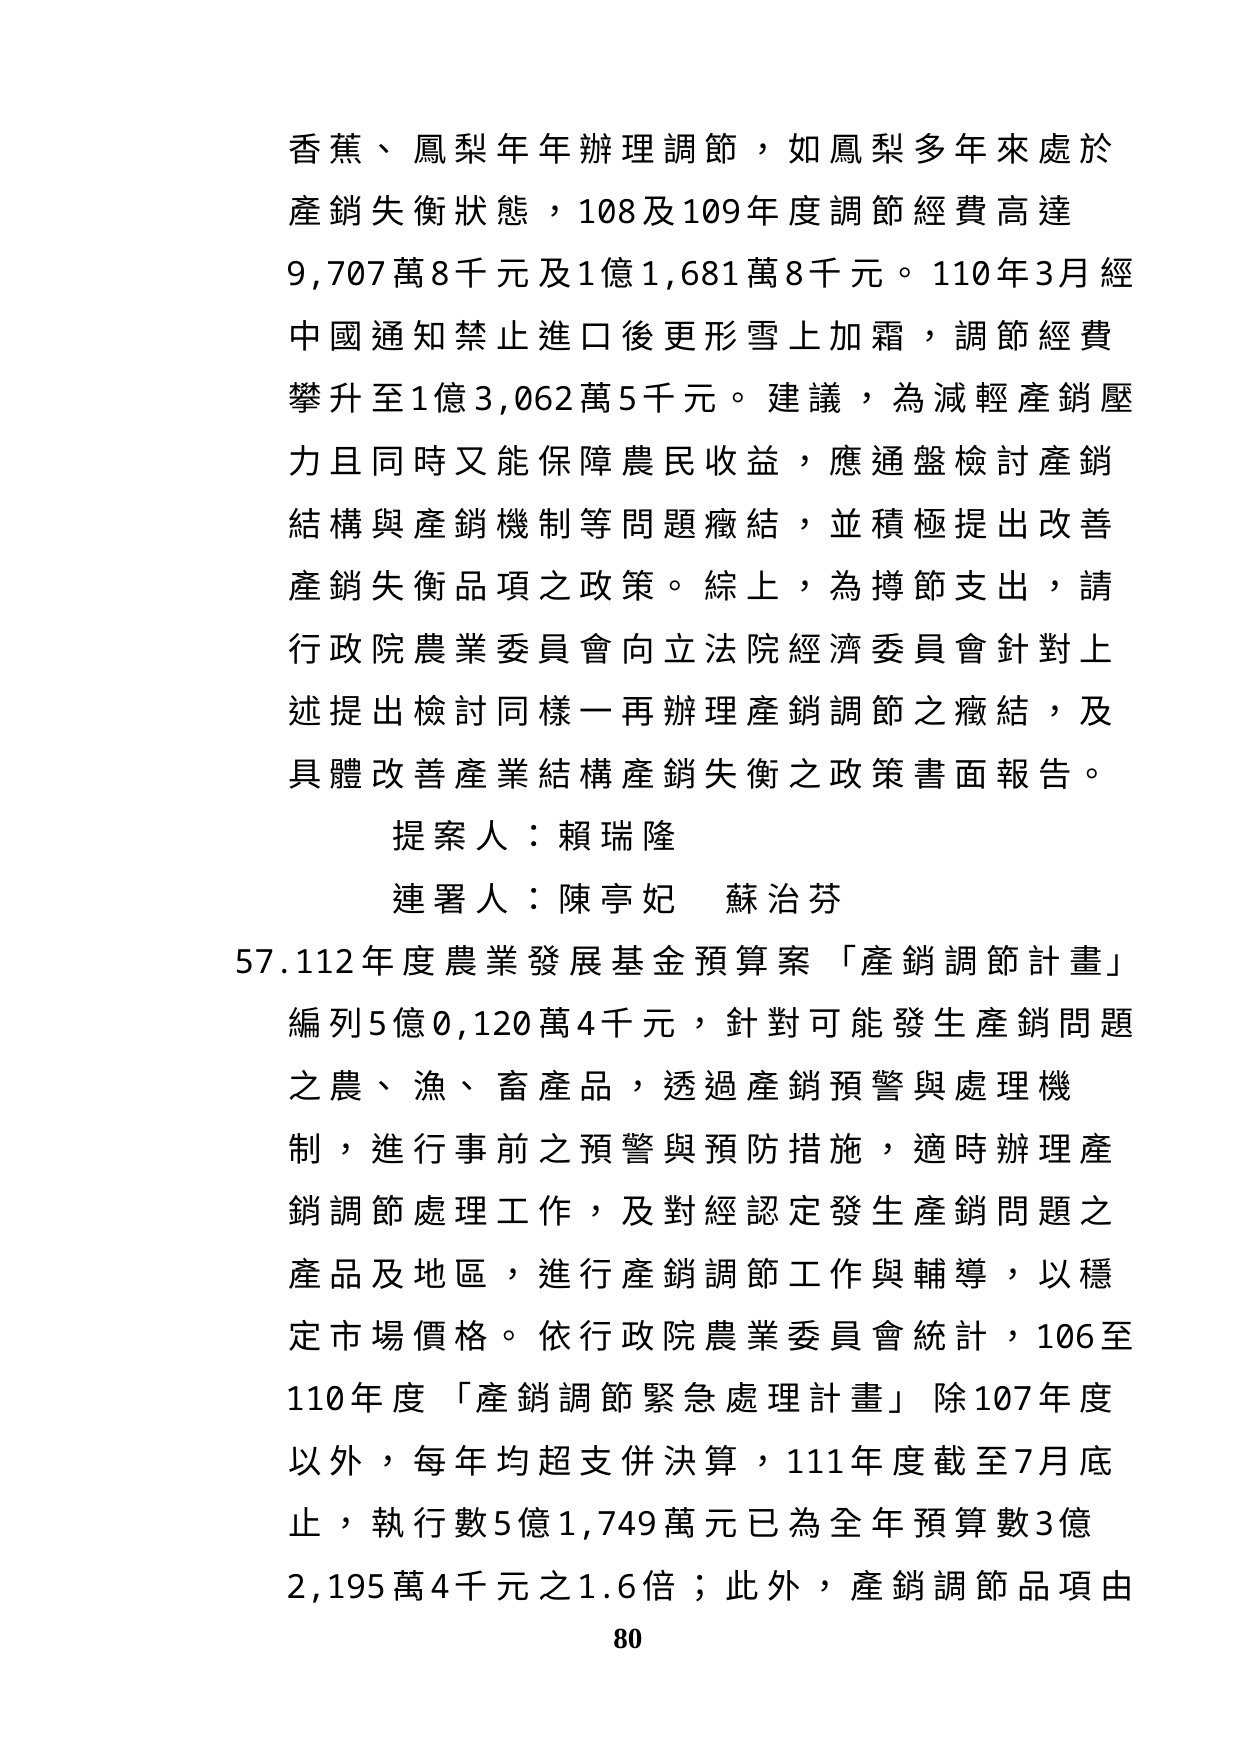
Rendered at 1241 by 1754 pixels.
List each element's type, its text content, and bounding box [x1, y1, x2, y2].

text 提案人：賴瑞隆 [384, 792, 1044, 855]
text 香蕉、鳳梨年年辦理調節，如鳳梨多年來處於產銷失衡狀態，108及109年度調節經費高達9,707萬8千元及1億1,681萬8千元。110年3月經中國通知禁止進口後更形雪上加霜，調節經費攀升至1億3,062萬5千元。建議，為減輕產銷壓力且同時又能保障農民收益，應通盤檢討產銷結構與產銷機制等問題癥結，並積極提出改善產銷失衡品項之政策。綜上，為撙節支出，請行政院農業委員會向立法院經濟委員會針對上述提出檢討同樣一再辦理產銷調節之癥結，及具體改善產業結構產銷失衡之政策書面報告。 [224, 105, 1148, 792]
text 57.112年度農業發展基金預算案「產銷調節計畫」編列5億0,120萬4千元，針對可能發生產銷問題之農、漁、畜產品，透過產銷預警與處理機制，進行事前之預警與預防措施，適時辦理產銷調節處理工作，及對經認定發生產銷問題之產品及地區，進行產銷調節工作與輔導，以穩定市場價格。依行政院農業委員會統計，106至110年度「產銷調節緊急處理計畫」除107年度以外，每年均超支併決算，111年度截至7月底止，執行數5億1,749萬元已為全年預算數3億2,195萬4千元之1.6倍；此外，產銷調節品項由 [224, 917, 1148, 1605]
text 連署人：陳亭妃 蘇治芬 [385, 855, 1044, 917]
